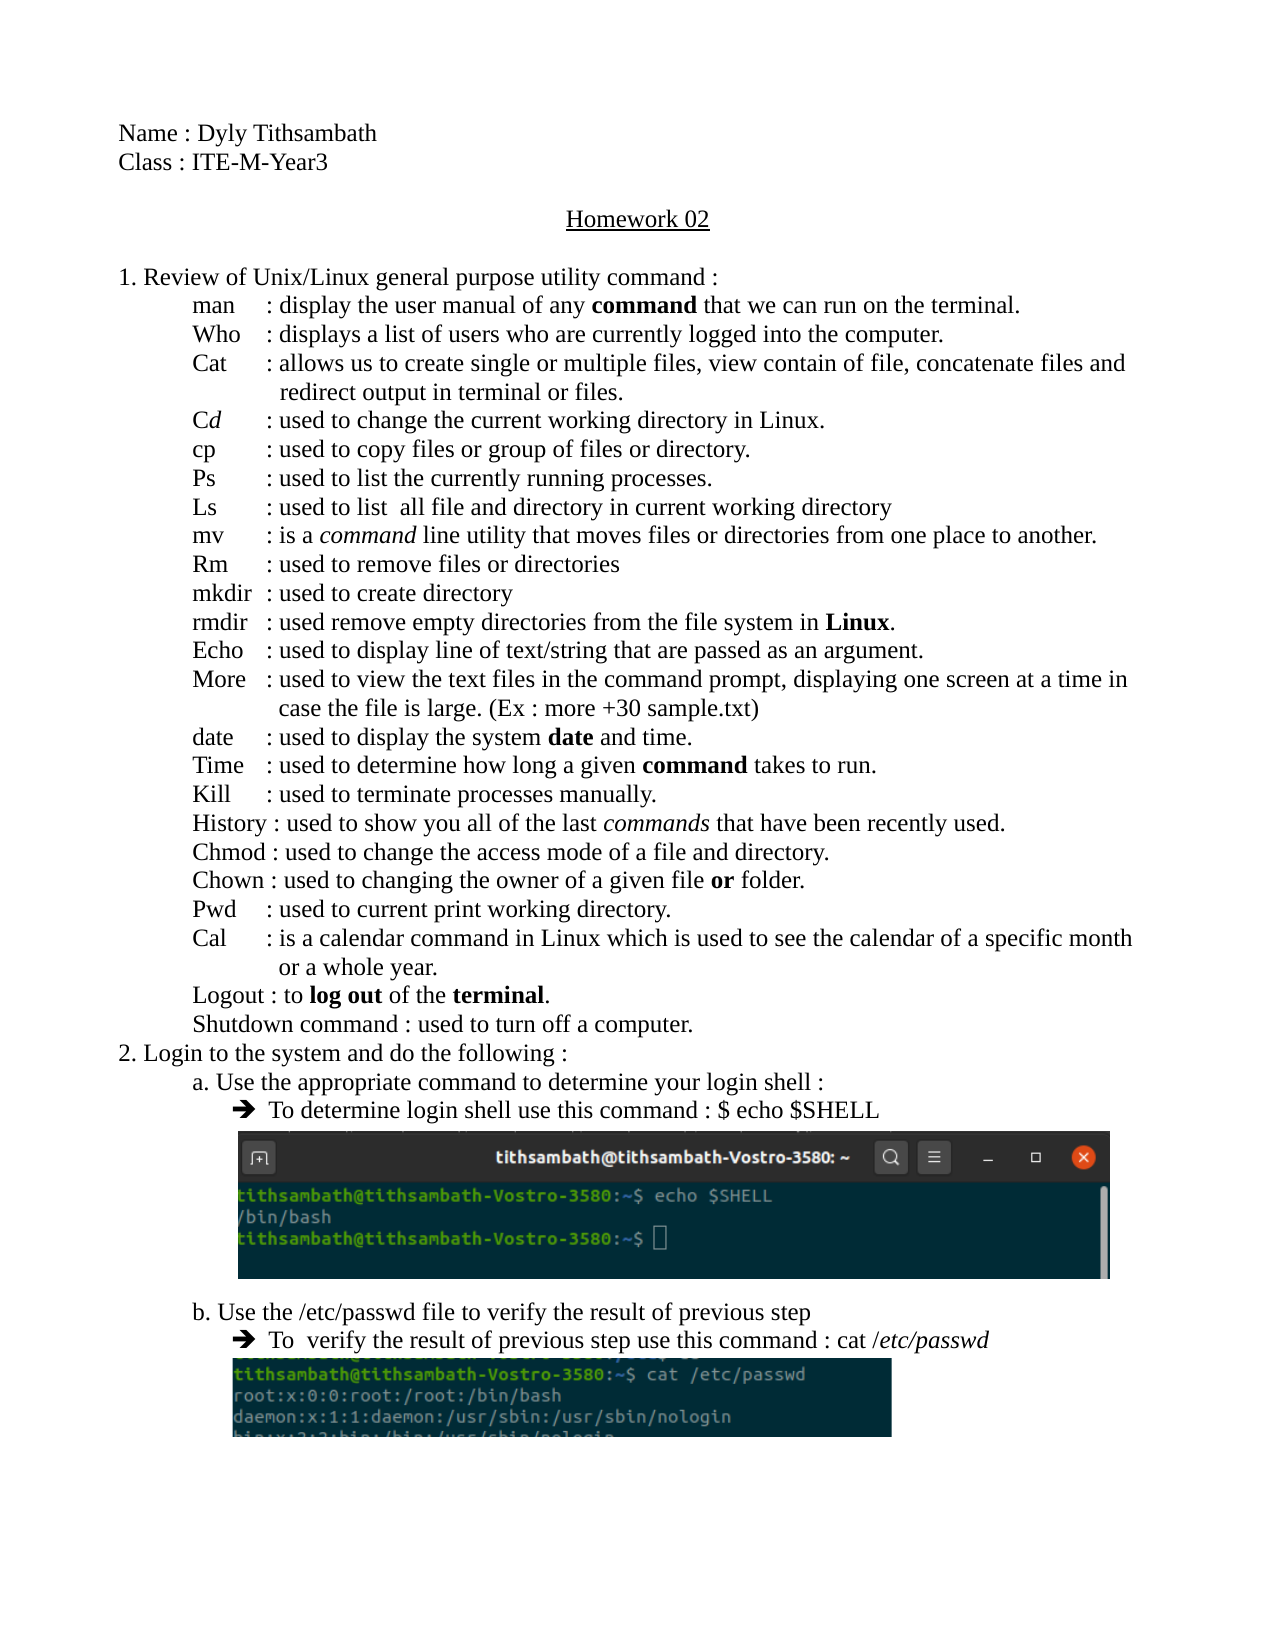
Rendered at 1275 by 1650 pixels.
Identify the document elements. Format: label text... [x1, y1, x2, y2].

text b. Use the /etc/passwd file to verify the result of previous step [118, 1297, 1157, 1326]
picture [538, 1193, 566, 1201]
text a. Use the appropriate command to determine your login shell : [118, 1067, 1157, 1096]
picture [386, 1188, 459, 1201]
text History : used to show you all of the last commands that have been recently used. [118, 808, 1157, 837]
text mv : is a command line utility that moves files or directories from one place to another. [118, 521, 1157, 549]
picture [538, 1236, 557, 1244]
picture [259, 1211, 266, 1223]
text Time : used to determine how long a given command takes to run. [118, 751, 1157, 779]
picture [461, 1231, 481, 1244]
picture [656, 1193, 674, 1201]
picture [710, 1189, 718, 1203]
text 2. Login to the system and do the following : [118, 1038, 1157, 1067]
text Class : ITE-M-Year3 [118, 147, 1157, 176]
picture [754, 1190, 760, 1201]
text Cal : is a calendar command in Linux which is used to see the calendar of a specific month or a whole year. [118, 923, 1157, 981]
list To verify the result of previous step use this command : cat /etc/passwd [231, 1326, 1157, 1354]
picture [279, 1231, 330, 1244]
text man : display the user manual of any command that we can run on the terminal. [118, 291, 1157, 319]
picture [386, 1231, 459, 1244]
picture [332, 1231, 385, 1248]
text Logout : to log out of the terminal. [118, 981, 1157, 1009]
picture [269, 1214, 276, 1223]
picture [494, 1232, 535, 1244]
text Name : Dyly Tithsambath [118, 118, 1157, 147]
picture [257, 1188, 276, 1201]
text date : used to display the system date and time. [118, 722, 1157, 751]
text Cat : allows us to create single or multiple files, view contain of file, concatenate files and redirect output in terminal or files. [118, 348, 1157, 406]
picture [678, 1188, 685, 1201]
picture [332, 1188, 385, 1205]
picture [635, 1189, 642, 1203]
text Pwd : used to current print working directory. [118, 894, 1157, 923]
picture [688, 1193, 697, 1201]
picture [764, 1190, 771, 1201]
text cp : used to copy files or group of files or directory. [118, 434, 1157, 463]
picture [569, 1190, 611, 1201]
text Rm : used to remove files or directories [118, 549, 1157, 578]
text Cd : used to change the current working directory in Linux. [118, 406, 1157, 434]
text More : used to view the text files in the command prompt, displaying one screen at a time in case the file is large. (Ex : more +30 sample.txt) [118, 664, 1157, 722]
picture [461, 1188, 481, 1201]
text mkdir : used to create directory [118, 578, 1157, 607]
text Chown : used to changing the owner of a given file or folder. [118, 866, 1157, 894]
picture [569, 1233, 611, 1244]
picture [254, 1131, 1110, 1182]
picture [290, 1210, 309, 1223]
text 1. Review of Unix/Linux general purpose utility command : [118, 262, 1157, 291]
picture [743, 1190, 750, 1201]
picture [721, 1195, 728, 1201]
picture [1101, 1187, 1107, 1279]
text Echo : used to display line of text/string that are passed as an argument. [118, 636, 1157, 664]
text Homework 02 [118, 204, 1157, 233]
picture [635, 1232, 642, 1246]
list To determine login shell use this command : $ echo $SHELL [231, 1096, 1157, 1124]
picture [257, 1231, 276, 1244]
picture [323, 1210, 330, 1223]
picture [526, 1189, 535, 1201]
text Who : displays a list of users who are currently logged into the computer. [118, 319, 1157, 348]
text Shutdown command : used to turn off a computer. [118, 1009, 1157, 1038]
picture [312, 1214, 319, 1223]
text Kill : used to terminate processes manually. [118, 779, 1157, 808]
picture [731, 1190, 740, 1201]
picture [280, 1211, 287, 1226]
text Ps : used to list the currently running processes. [118, 463, 1157, 492]
picture [279, 1188, 330, 1201]
picture [494, 1190, 524, 1201]
text Ls : used to list all file and directory in current working directory [118, 492, 1157, 521]
text rmdir : used remove empty directories from the file system in Linux. [118, 607, 1157, 636]
text Chmod : used to change the access mode of a file and directory. [118, 837, 1157, 866]
